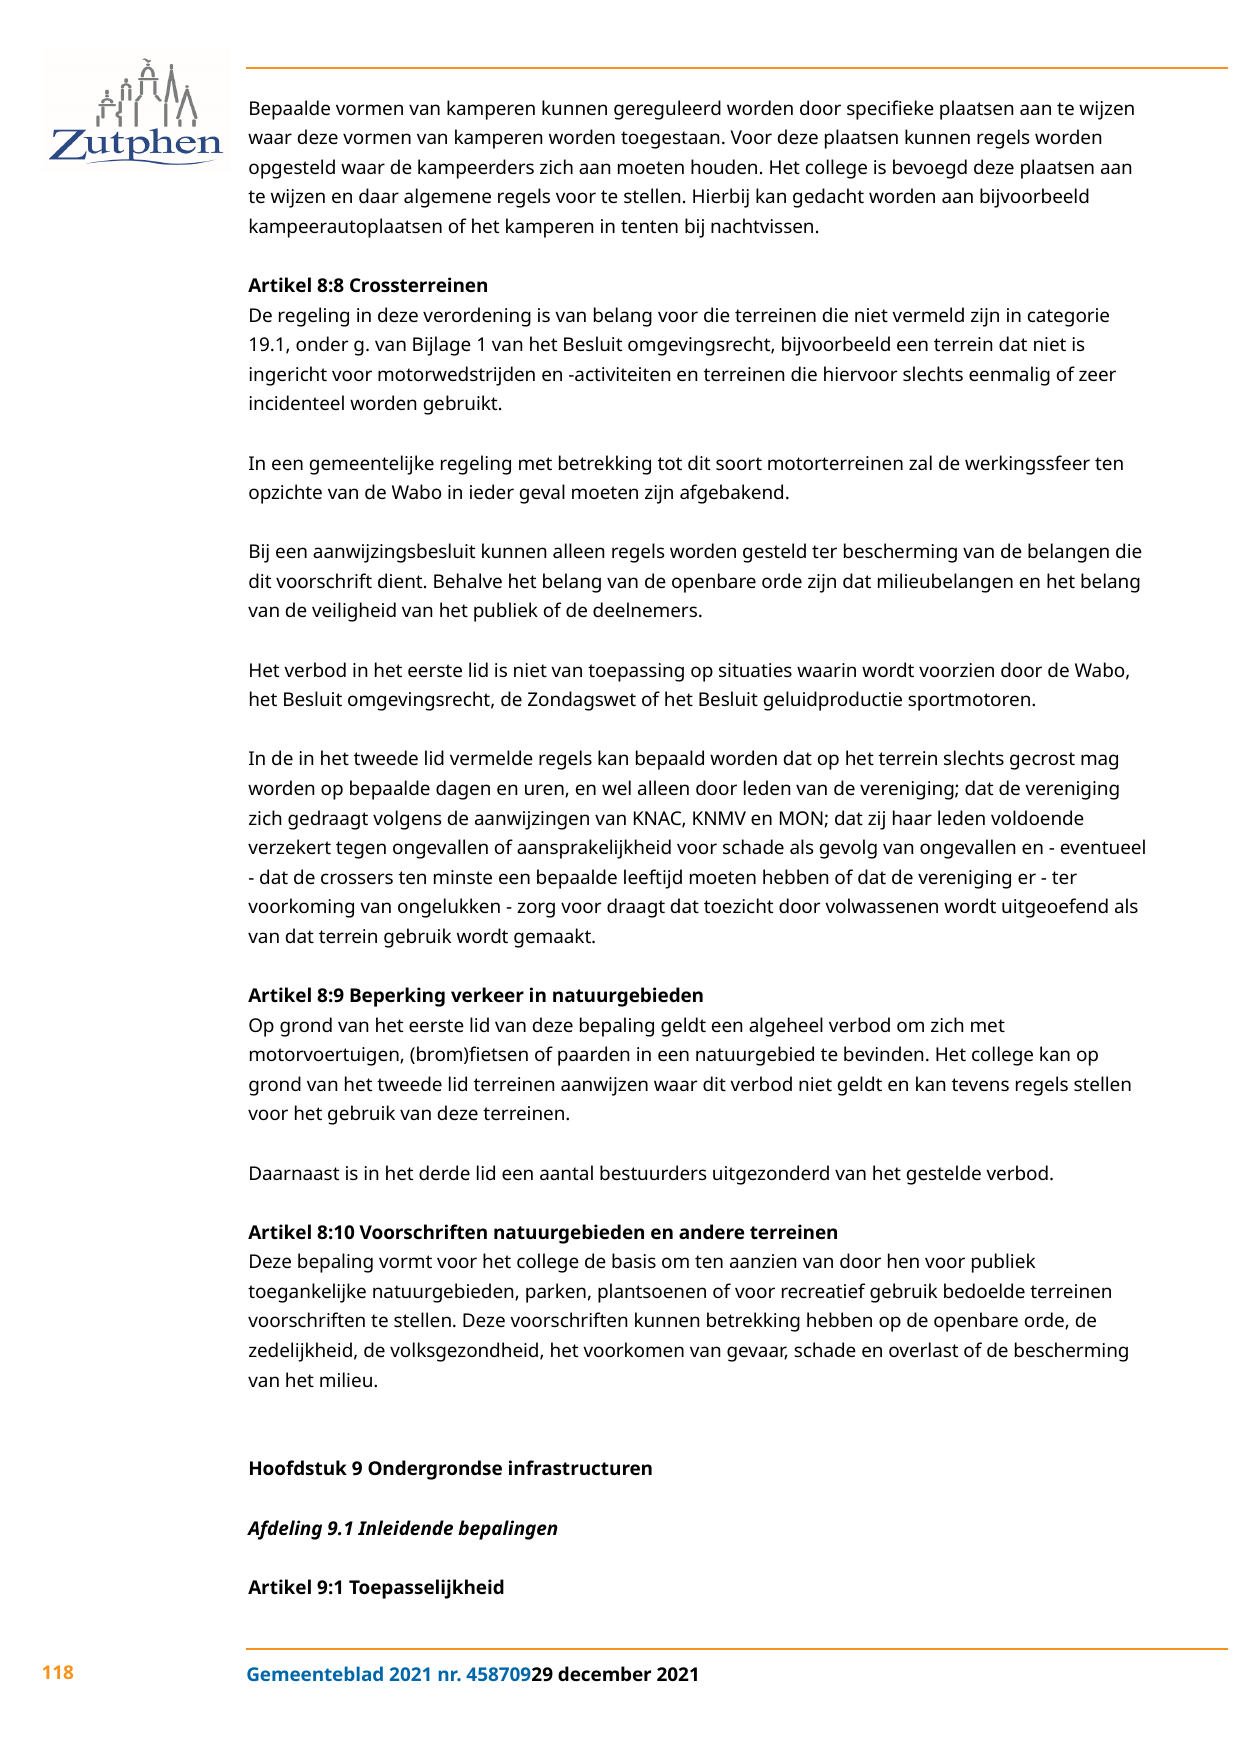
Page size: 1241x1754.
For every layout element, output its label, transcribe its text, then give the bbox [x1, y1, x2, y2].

text Artikel 8:10 Voorschriften natuurgebieden en andere terreinen [248, 1219, 1152, 1245]
text De regeling in deze verordening is van belang voor die terreinen die niet vermeld zijn in categorie 19.1, onder g. van Bijlage 1 van het Besluit omgevingsrecht, bijvoorbeeld een terrein dat niet is ingericht voor motorwedstrijden en -activiteiten en terreinen die hiervoor slechts eenmalig of zeer incidenteel worden gebruikt. [248, 302, 1152, 416]
text Afdeling 9.1 Inleidende bepalingen [248, 1515, 1152, 1541]
text Het verbod in het eerste lid is niet van toepassing op situaties waarin wordt voorzien door de Wabo, het Besluit omgevingsrecht, de Zondagswet of het Besluit geluidproductie sportmotoren. [248, 657, 1152, 712]
text Artikel 8:8 Crossterreinen [248, 272, 1152, 298]
text Daarnaast is in het derde lid een aantal bestuurders uitgezonderd van het gestelde verbod. [248, 1160, 1152, 1186]
text Deze bepaling vormt voor het college de basis om ten aanzien van door hen voor publiek toegankelijke natuurgebieden, parken, plantsoenen of voor recreatief gebruik bedoelde terreinen voorschriften te stellen. Deze voorschriften kunnen betrekking hebben op de openbare orde, de zedelijkheid, de volksgezondheid, het voorkomen van gevaar, schade en overlast of de bescherming van het milieu. [248, 1248, 1152, 1393]
text Bepaalde vormen van kamperen kunnen gereguleerd worden door specifieke plaatsen aan te wijzen waar deze vormen van kamperen worden toegestaan. Voor deze plaatsen kunnen regels worden opgesteld waar de kampeerders zich aan moeten houden. Het college is bevoegd deze plaatsen aan te wijzen en daar algemene regels voor te stellen. Hierbij kan gedacht worden aan bijvoorbeeld kampeerautoplaatsen of het kamperen in tenten bij nachtvissen. [248, 95, 1152, 239]
picture [41, 47, 231, 172]
text Artikel 8:9 Beperking verkeer in natuurgebieden [248, 982, 1152, 1008]
text In de in het tweede lid vermelde regels kan bepaald worden dat op het terrein slechts gecrost mag worden op bepaalde dagen en uren, en wel alleen door leden van de vereniging; dat de vereniging zich gedraagt volgens de aanwijzingen van KNAC, KNMV en MON; dat zij haar leden voldoende verzekert tegen ongevallen of aansprakelijkheid voor schade als gevolg van ongevallen en - eventueel - dat de crossers ten minste een bepaalde leeftijd moeten hebben of dat de vereniging er - ter voorkoming van ongelukken - zorg voor draagt dat toezicht door volwassenen wordt uitgeoefend als van dat terrein gebruik wordt gemaakt. [248, 746, 1152, 949]
text In een gemeentelijke regeling met betrekking tot dit soort motorterreinen zal de werkingssfeer ten opzichte van de Wabo in ieder geval moeten zijn afgebakend. [248, 450, 1152, 505]
text Op grond van het eerste lid van deze bepaling geldt een algeheel verbod om zich met motorvoertuigen, (brom)fietsen of paarden in een natuurgebied te bevinden. Het college kan op grond van het tweede lid terreinen aanwijzen waar dit verbod niet geldt en kan tevens regels stellen voor het gebruik van deze terreinen. [248, 1012, 1152, 1126]
text Bij een aanwijzingsbesluit kunnen alleen regels worden gesteld ter bescherming van de belangen die dit voorschrift dient. Behalve het belang van de openbare orde zijn dat milieubelangen en het belang van de veiligheid van het publiek of de deelnemers. [248, 538, 1152, 623]
text Artikel 9:1 Toepasselijkheid [248, 1574, 1152, 1600]
text Hoofdstuk 9 Ondergrondse infrastructuren [248, 1456, 1152, 1481]
